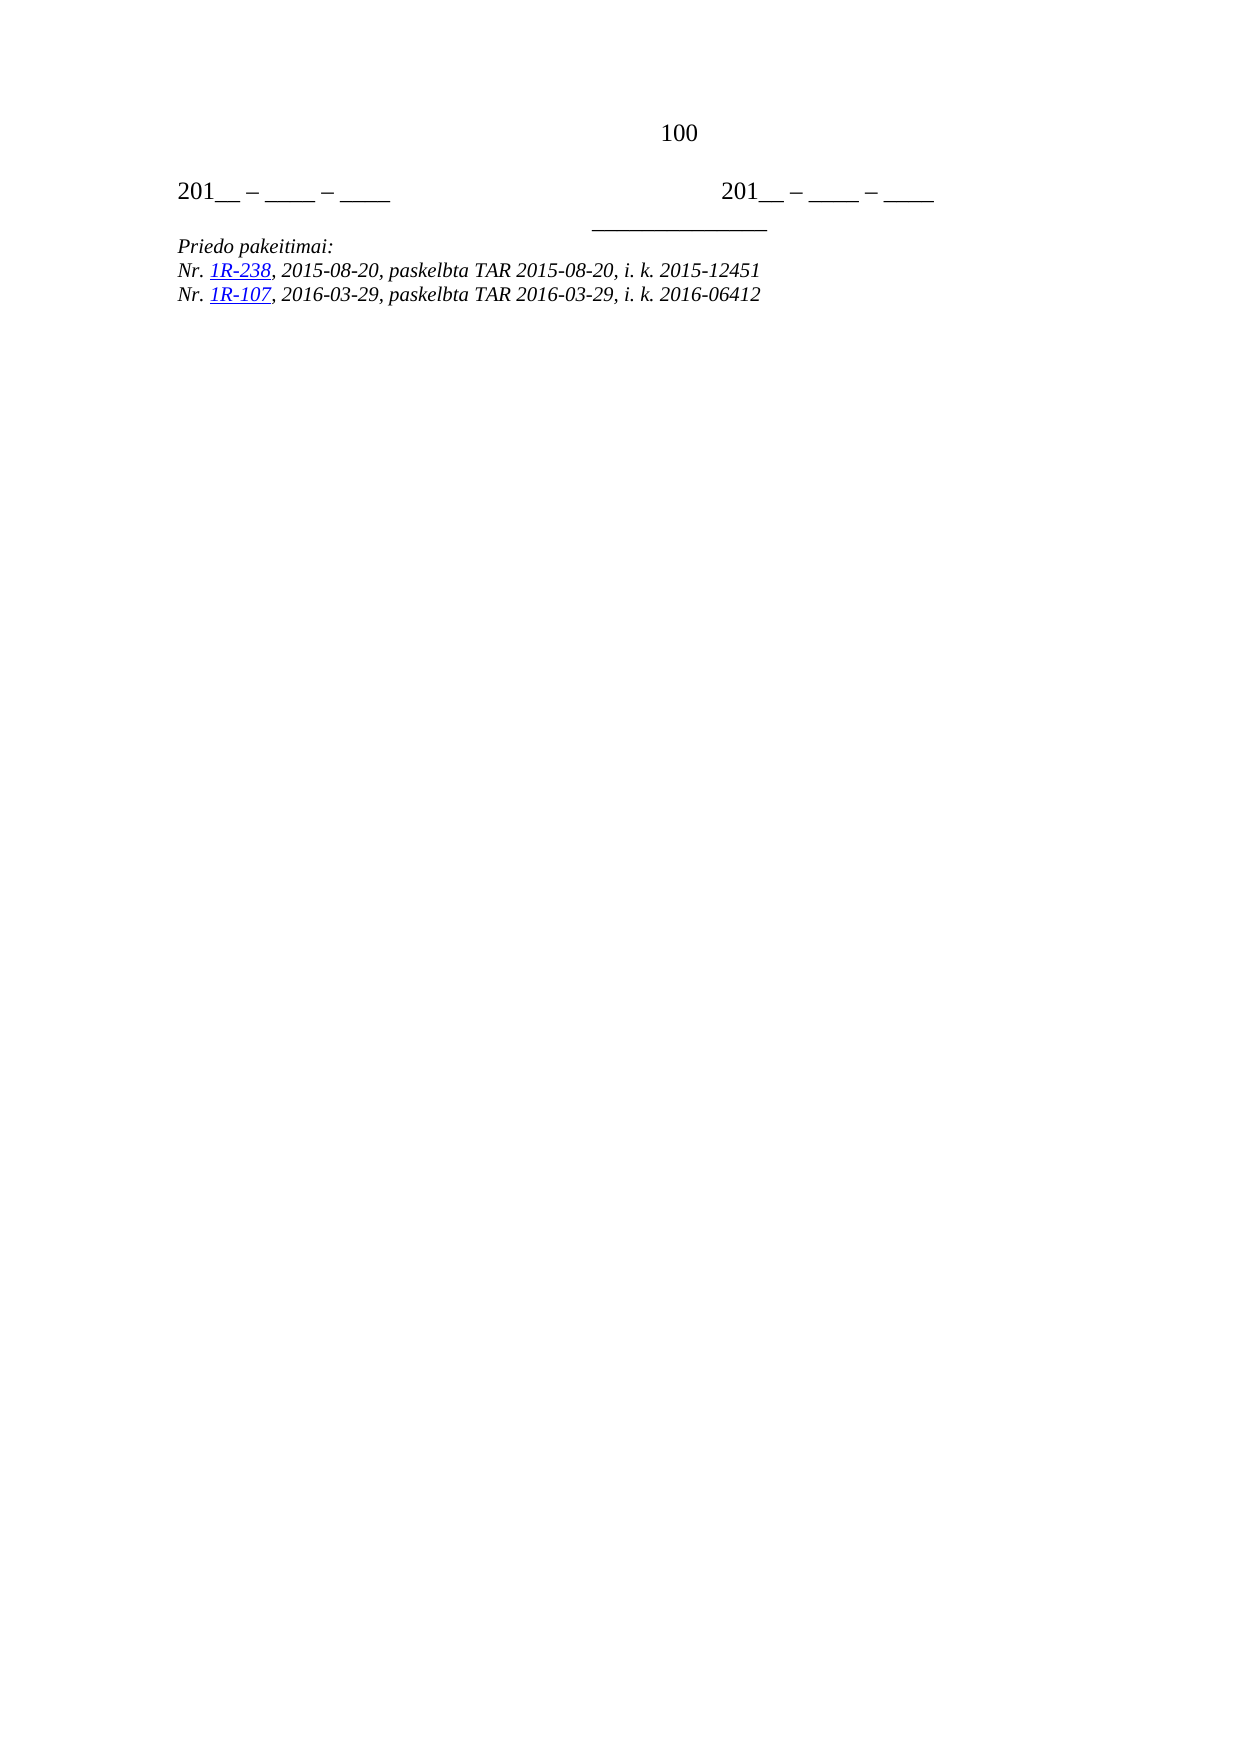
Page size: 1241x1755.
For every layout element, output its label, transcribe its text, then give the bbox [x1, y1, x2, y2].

text 201__ – ____ – ____ 201__ – ____ – ____ [177, 176, 1181, 205]
text Nr. 1R-107, 2016-03-29, paskelbta TAR 2016-03-29, i. k. 2016-06412 [177, 282, 1181, 306]
text Priedo pakeitimai: [177, 234, 1181, 258]
text ______________ [177, 205, 1181, 234]
text Nr. 1R-238, 2015-08-20, paskelbta TAR 2015-08-20, i. k. 2015-12451 [177, 258, 1181, 282]
